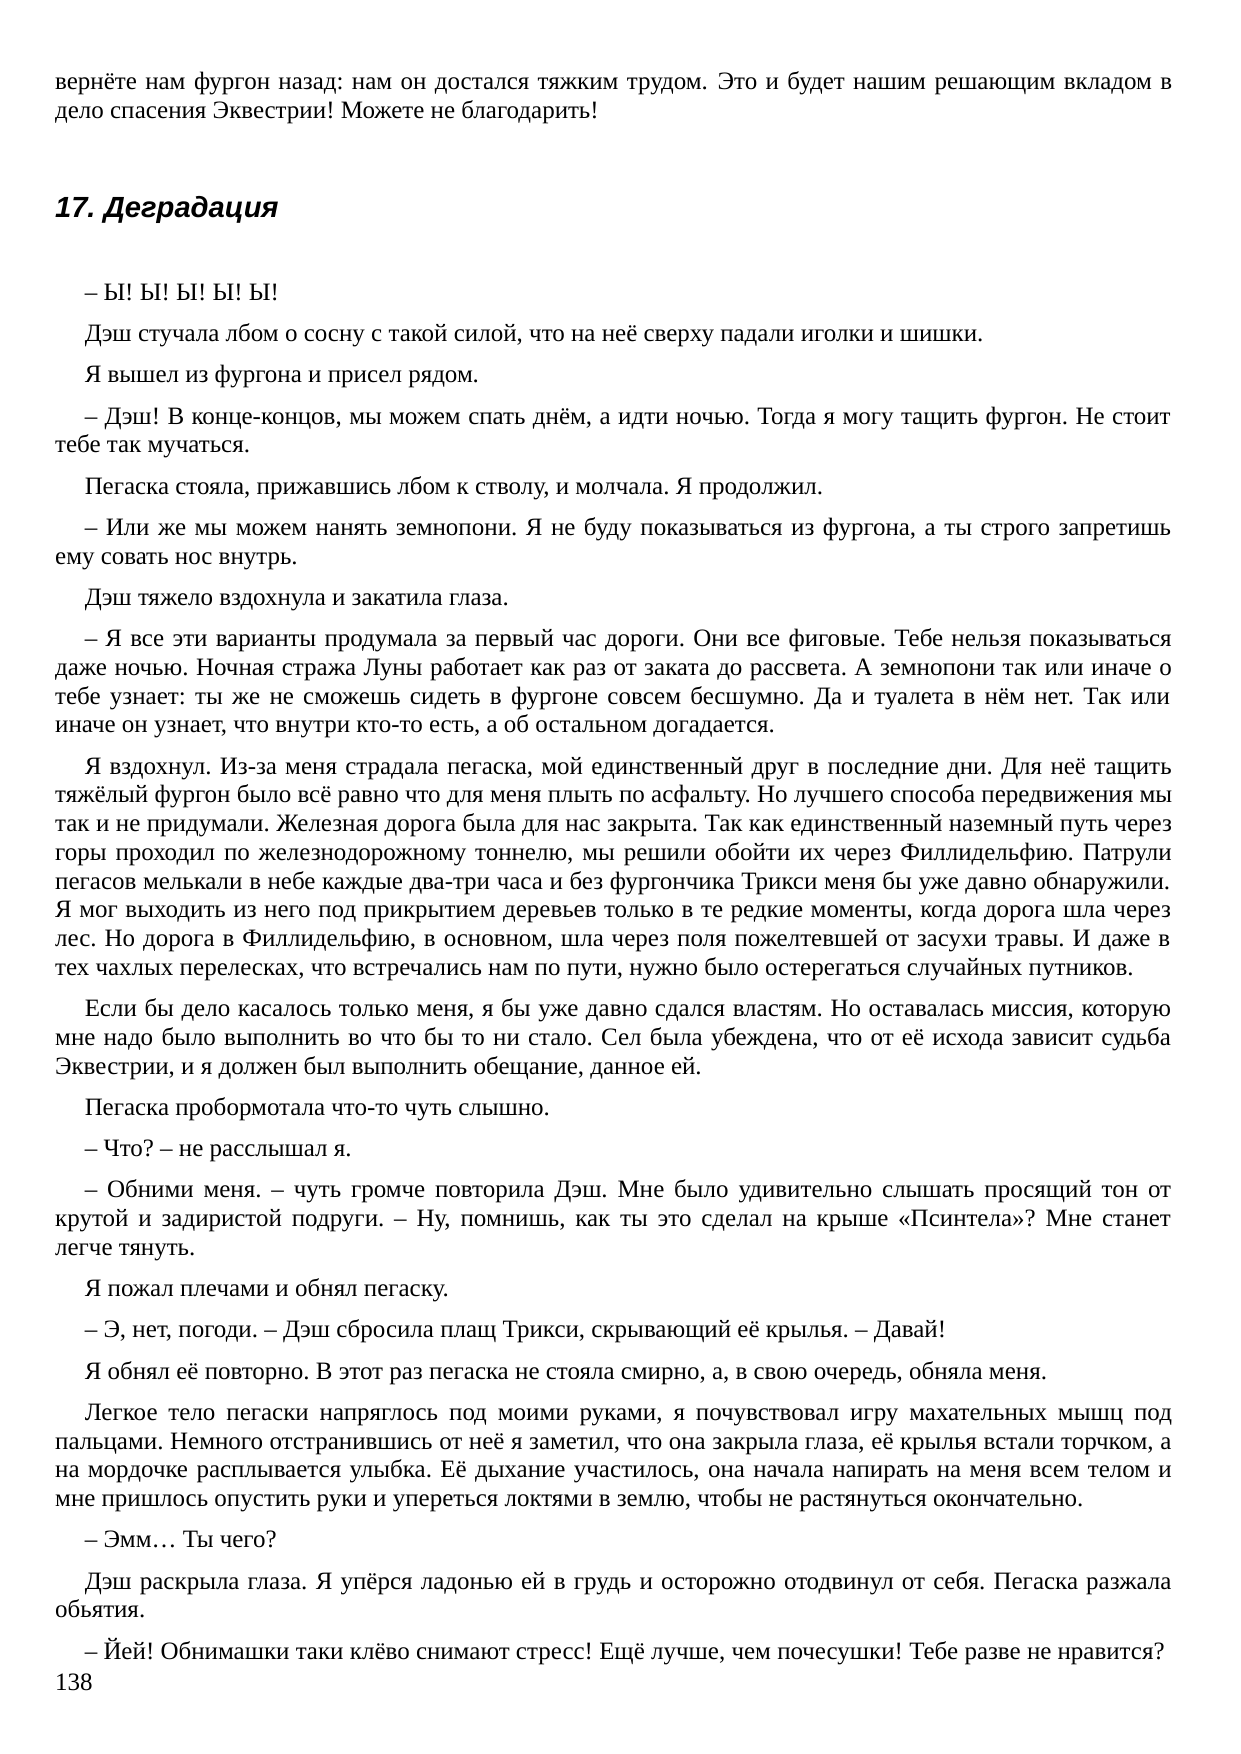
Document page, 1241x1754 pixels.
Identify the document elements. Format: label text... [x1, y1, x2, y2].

subtitle 17. Деградация [55, 190, 1173, 223]
text – Ы! Ы! Ы! Ы! Ы! [55, 277, 1173, 306]
text – Йей! Обнимашки таки клёво снимают стресс! Ещё лучше, чем почесушки! Тебе разве не нравится? [55, 1636, 1173, 1664]
text вернёте нам фургон назад: нам он достался тяжким трудом. Это и будет нашим решающим вкладом в дело спасения Эквестрии! Можете не благодарить! [55, 66, 1173, 123]
text Я вздохнул. Из-за меня страдала пегаска, мой единственный друг в последние дни. Для неё тащить тяжёлый фургон было всё равно что для меня плыть по асфальту. Но лучшего способа передвижения мы так и не придумали. Железная дорога была для нас закрыта. Так как единственный наземный путь через горы проходил по железнодорожному тоннелю, мы решили обойти их через Филлидельфию. Патрули пегасов мелькали в небе каждые два-три часа и без фургончика Трикси меня бы уже давно обнаружили. Я мог выходить из него под прикрытием деревьев только в те редкие моменты, когда дорога шла через лес. Но дорога в Филлидельфию, в основном, шла через поля пожелтевшей от засухи травы. И даже в тех чахлых перелесках, что встречались нам по пути, нужно было остерегаться случайных путников. [55, 751, 1173, 981]
text – Или же мы можем нанять земнопони. Я не буду показываться из фургона, а ты строго запретишь ему совать нос внутрь. [55, 512, 1173, 569]
text Дэш тяжело вздохнула и закатила глаза. [55, 582, 1173, 611]
text – Эмм… Ты чего? [55, 1524, 1173, 1553]
text – Обними меня. – чуть громче повторила Дэш. Мне было удивительно слышать просящий тон от крутой и задиристой подруги. – Ну, помнишь, как ты это сделал на крыше «Псинтела»? Мне станет легче тянуть. [55, 1174, 1173, 1261]
text Я пожал плечами и обнял пегаску. [55, 1273, 1173, 1302]
text Легкое тело пегаски напряглось под моими руками, я почувствовал игру махательных мышц под пальцами. Немного отстранившись от неё я заметил, что она закрыла глаза, её крылья встали торчком, а на мордочке расплывается улыбка. Её дыхание участилось, она начала напирать на меня всем телом и мне пришлось опустить руки и упереться локтями в землю, чтобы не растянуться окончательно. [55, 1397, 1173, 1512]
text Я вышел из фургона и присел рядом. [55, 359, 1173, 388]
text Дэш стучала лбом о сосну с такой силой, что на неё сверху падали иголки и шишки. [55, 318, 1173, 347]
text – Дэш! В конце-концов, мы можем спать днём, а идти ночью. Тогда я могу тащить фургон. Не стоит тебе так мучаться. [55, 401, 1173, 458]
text Пегаска стояла, прижавшись лбом к стволу, и молчала. Я продолжил. [55, 471, 1173, 499]
text Дэш раскрыла глаза. Я упёрся ладонью ей в грудь и осторожно отодвинул от себя. Пегаска разжала обьятия. [55, 1566, 1173, 1623]
text – Э, нет, погоди. – Дэш сбросила плащ Трикси, скрывающий её крылья. – Давай! [55, 1314, 1173, 1343]
text Я обнял её повторно. В этот раз пегаска не стояла смирно, а, в свою очередь, обняла меня. [55, 1356, 1173, 1384]
text – Что? – не расслышал я. [55, 1133, 1173, 1162]
text Пегаска пробормотала что-то чуть слышно. [55, 1092, 1173, 1121]
text Если бы дело касалось только меня, я бы уже давно сдался властям. Но оставалась миссия, которую мне надо было выполнить во что бы то ни стало. Сел была убеждена, что от её исхода зависит судьба Эквестрии, и я должен был выполнить обещание, данное ей. [55, 993, 1173, 1079]
text – Я все эти варианты продумала за первый час дороги. Они все фиговые. Тебе нельзя показываться даже ночью. Ночная стража Луны работает как раз от заката до рассвета. А земнопони так или иначе о тебе узнает: ты же не сможешь сидеть в фургоне совсем бесшумно. Да и туалета в нём нет. Так или иначе он узнает, что внутри кто-то есть, а об остальном догадается. [55, 623, 1173, 738]
